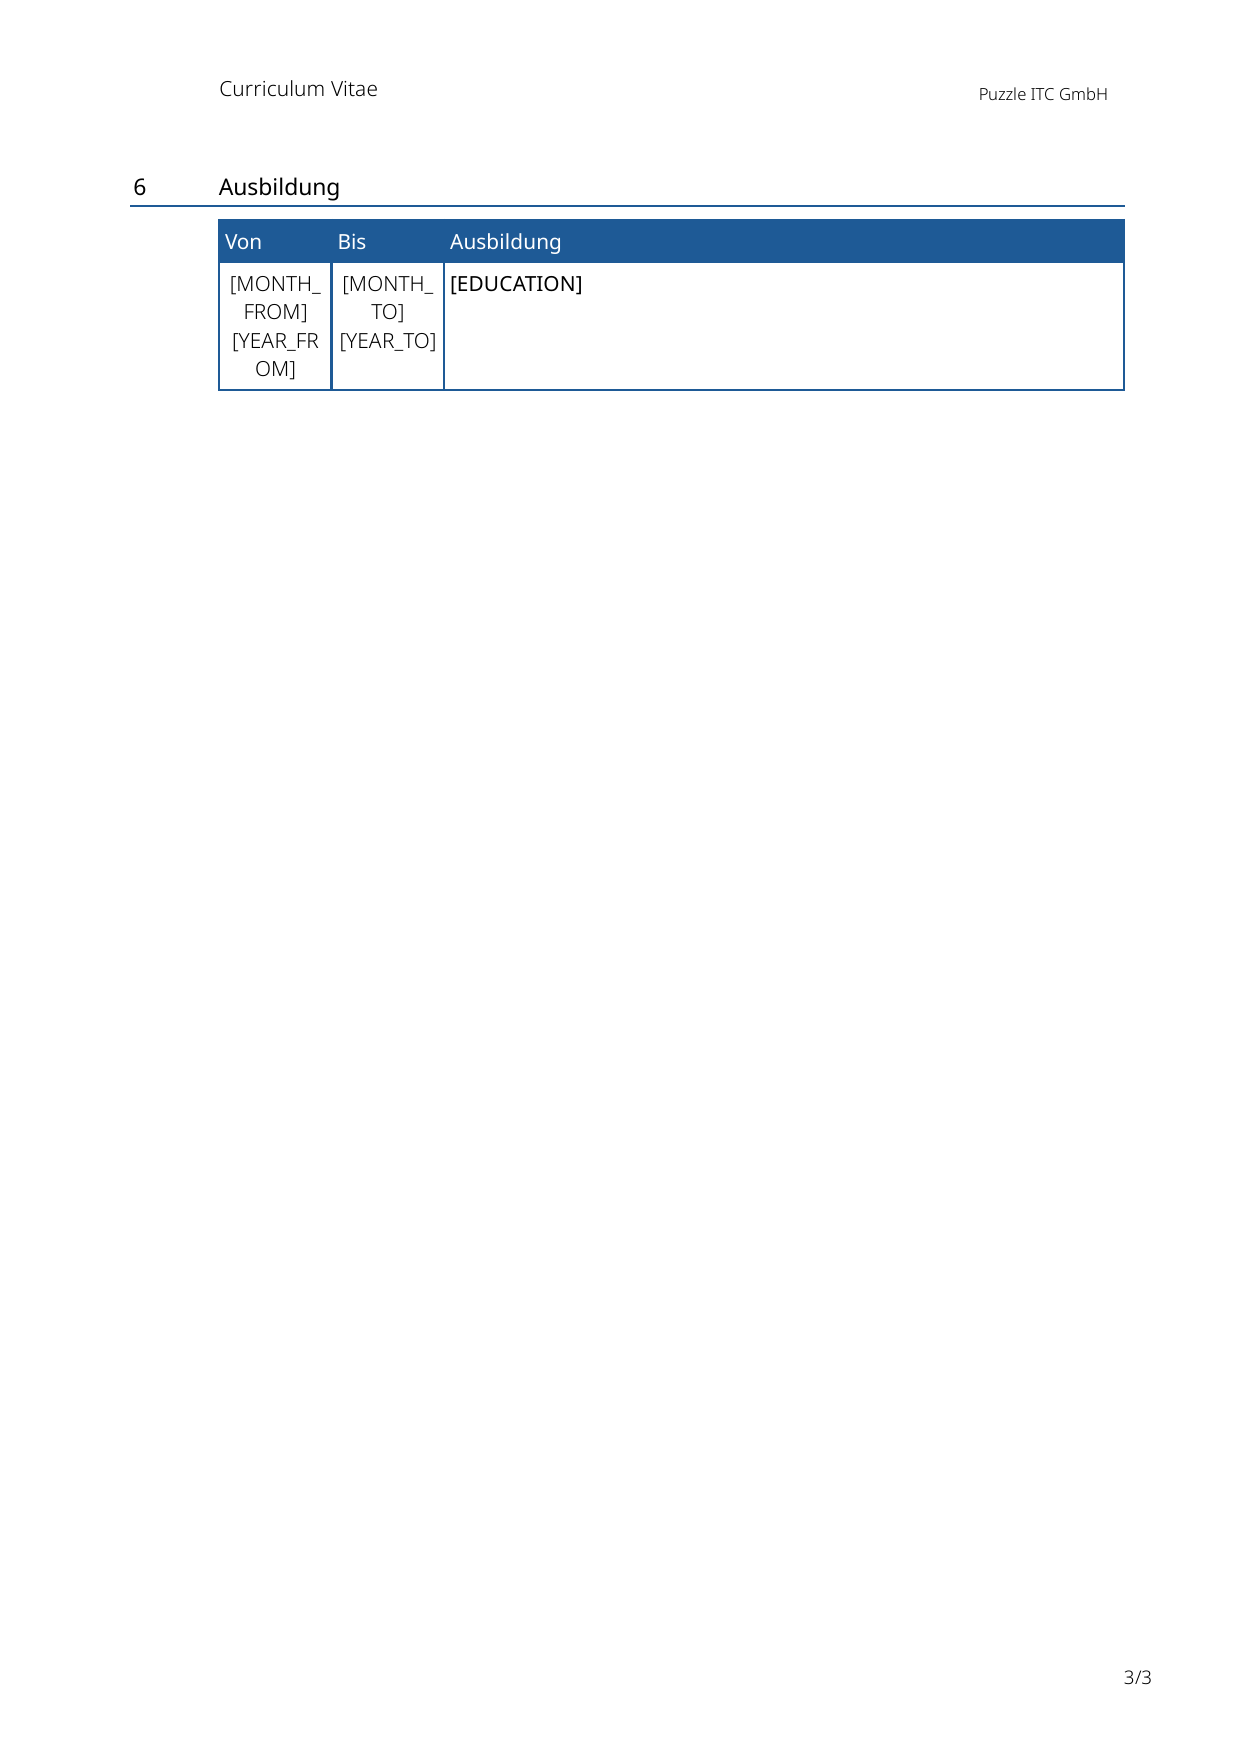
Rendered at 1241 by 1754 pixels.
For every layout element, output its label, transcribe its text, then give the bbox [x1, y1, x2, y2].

table_cell [MONTH_FROM][YEAR_FROM] [220, 263, 330, 388]
table_header Ausbildung [445, 221, 1123, 261]
table_cell [MONTH_TO][YEAR_TO] [333, 263, 443, 388]
subtitle Ausbildung [130, 168, 1125, 205]
table_cell [EDUCATION] [445, 263, 1123, 388]
table_header Von [220, 221, 330, 261]
table_header Bis [333, 221, 443, 261]
